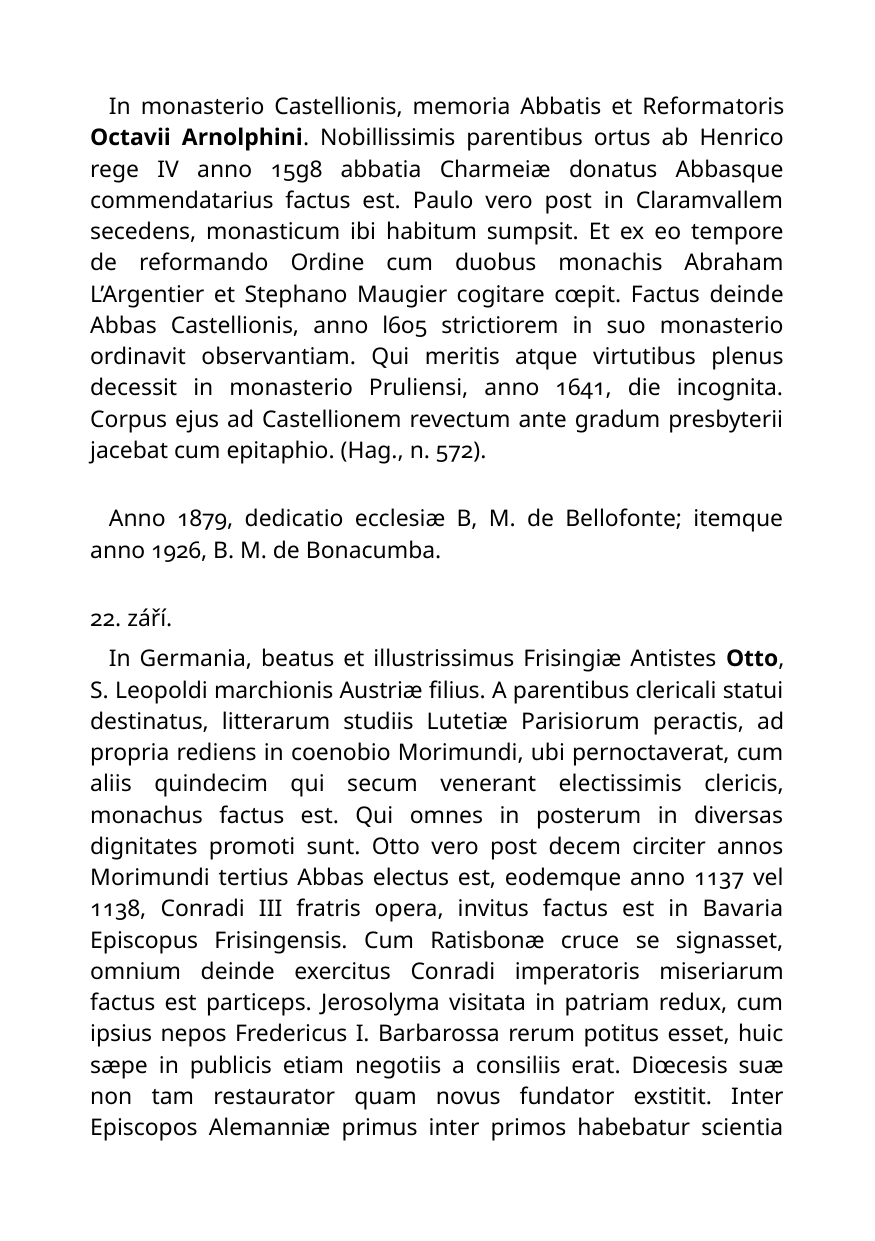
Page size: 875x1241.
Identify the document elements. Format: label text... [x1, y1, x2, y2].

text 22. září. [90, 602, 784, 633]
text Anno 1879, dedicatio ecclesiæ B, M. de Bellofonte; itemque anno 1926, B. M. de Bonacumba. [90, 502, 784, 565]
text In monasterio Castellionis, memoria Abbatis et Reforma­toris Octavii Arnolphini. Nobillissimis parentibus ortus ab Henrico rege IV anno 15g8 abbatia Charmeiæ donatus Abbasque commendatarius factus est. Paulo vero post in Claramvallem secedens, monasticum ibi habitum sumpsit. Et ex eo tempore de reformando Ordine cum duobus monachis Abraham L’Argentier et Stephano Maugier cogitare cœpit. Factus deinde Abbas Castellionis, anno l6o5 strictiorem in suo monasterio ordinavit observantiam. Qui meritis atque virtutibus plenus decessit in monasterio Pruliensi, anno 1641, die incognita. Corpus ejus ad Castellionem revectum ante gradum presbyterii jacebat cum epitaphio. (Hag., n. 572). [90, 90, 784, 465]
text In Germania, beatus et illustrissimus Frisingiæ Antistes Otto, S. Leopoldi marchionis Austriæ filius. A parentibus clericali statui destinatus, litterarum studiis Lutetiæ Parisio­rum peractis, ad propria rediens in coenobio Morimundi, ubi pernoctaverat, cum aliis quindecim qui secum venerant electissimis clericis, monachus factus est. Qui omnes in posterum in diversas dignitates promoti sunt. Otto vero post decem circiter annos Morimundi tertius Abbas electus est, eodemque anno 1137 vel 1138, Conradi III fratris opera, invitus factus est in Bavaria Episcopus Frisingensis. Cum Ratisbonæ cruce se signasset, omnium deinde exercitus Con­radi imperatoris miseriarum factus est particeps. Jerosolyma visitata in patriam redux, cum ipsius nepos Fredericus I. Barbarossa rerum potitus esset, huic sæpe in publicis etiam negotiis a consiliis erat. Diœcesis suæ non tam restaurator quam novus fundator exstitit. Inter Episcopos Alemanniæ primus inter primos habebatur scientia [90, 642, 784, 1142]
